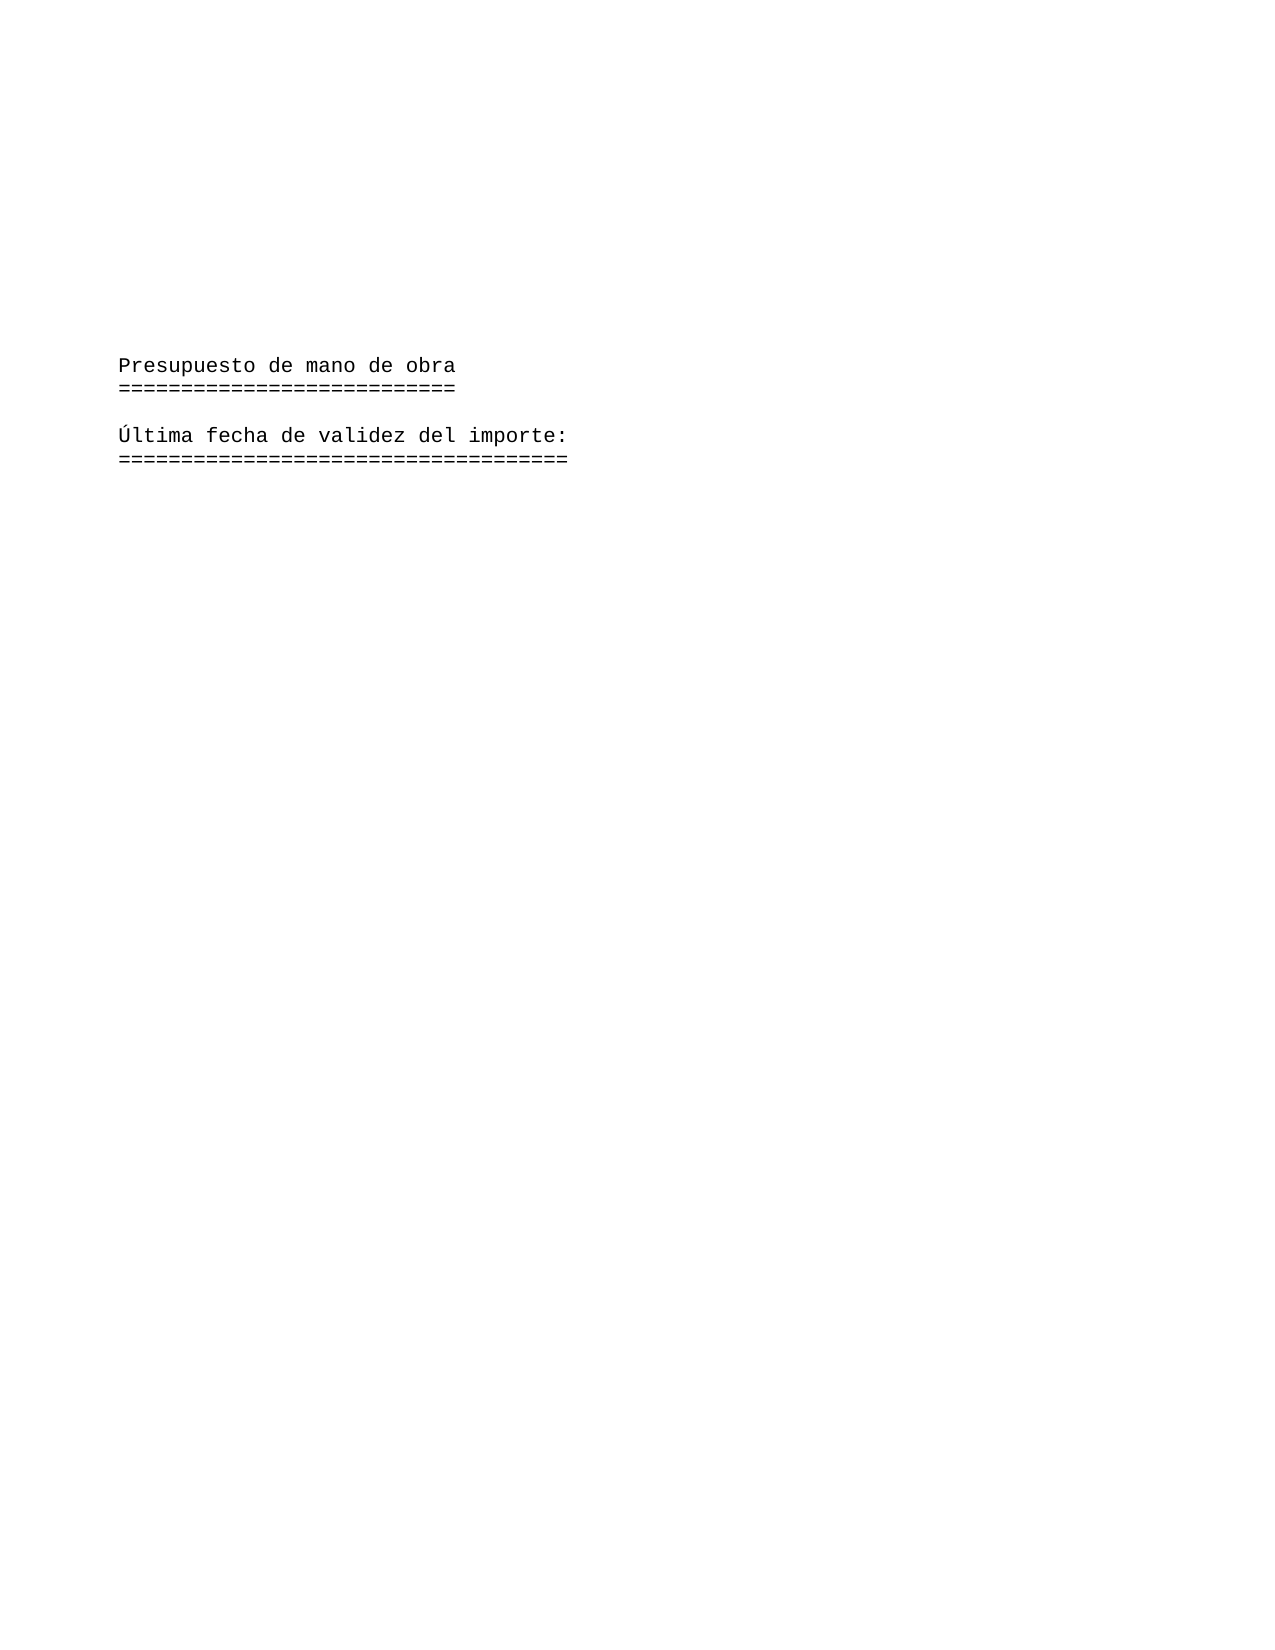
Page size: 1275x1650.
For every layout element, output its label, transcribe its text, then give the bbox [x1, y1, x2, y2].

text ==================================== [118, 449, 1157, 473]
text Presupuesto de mano de obra [118, 354, 1157, 378]
text =========================== [118, 378, 1157, 402]
text Última fecha de validez del importe: [118, 426, 1157, 449]
